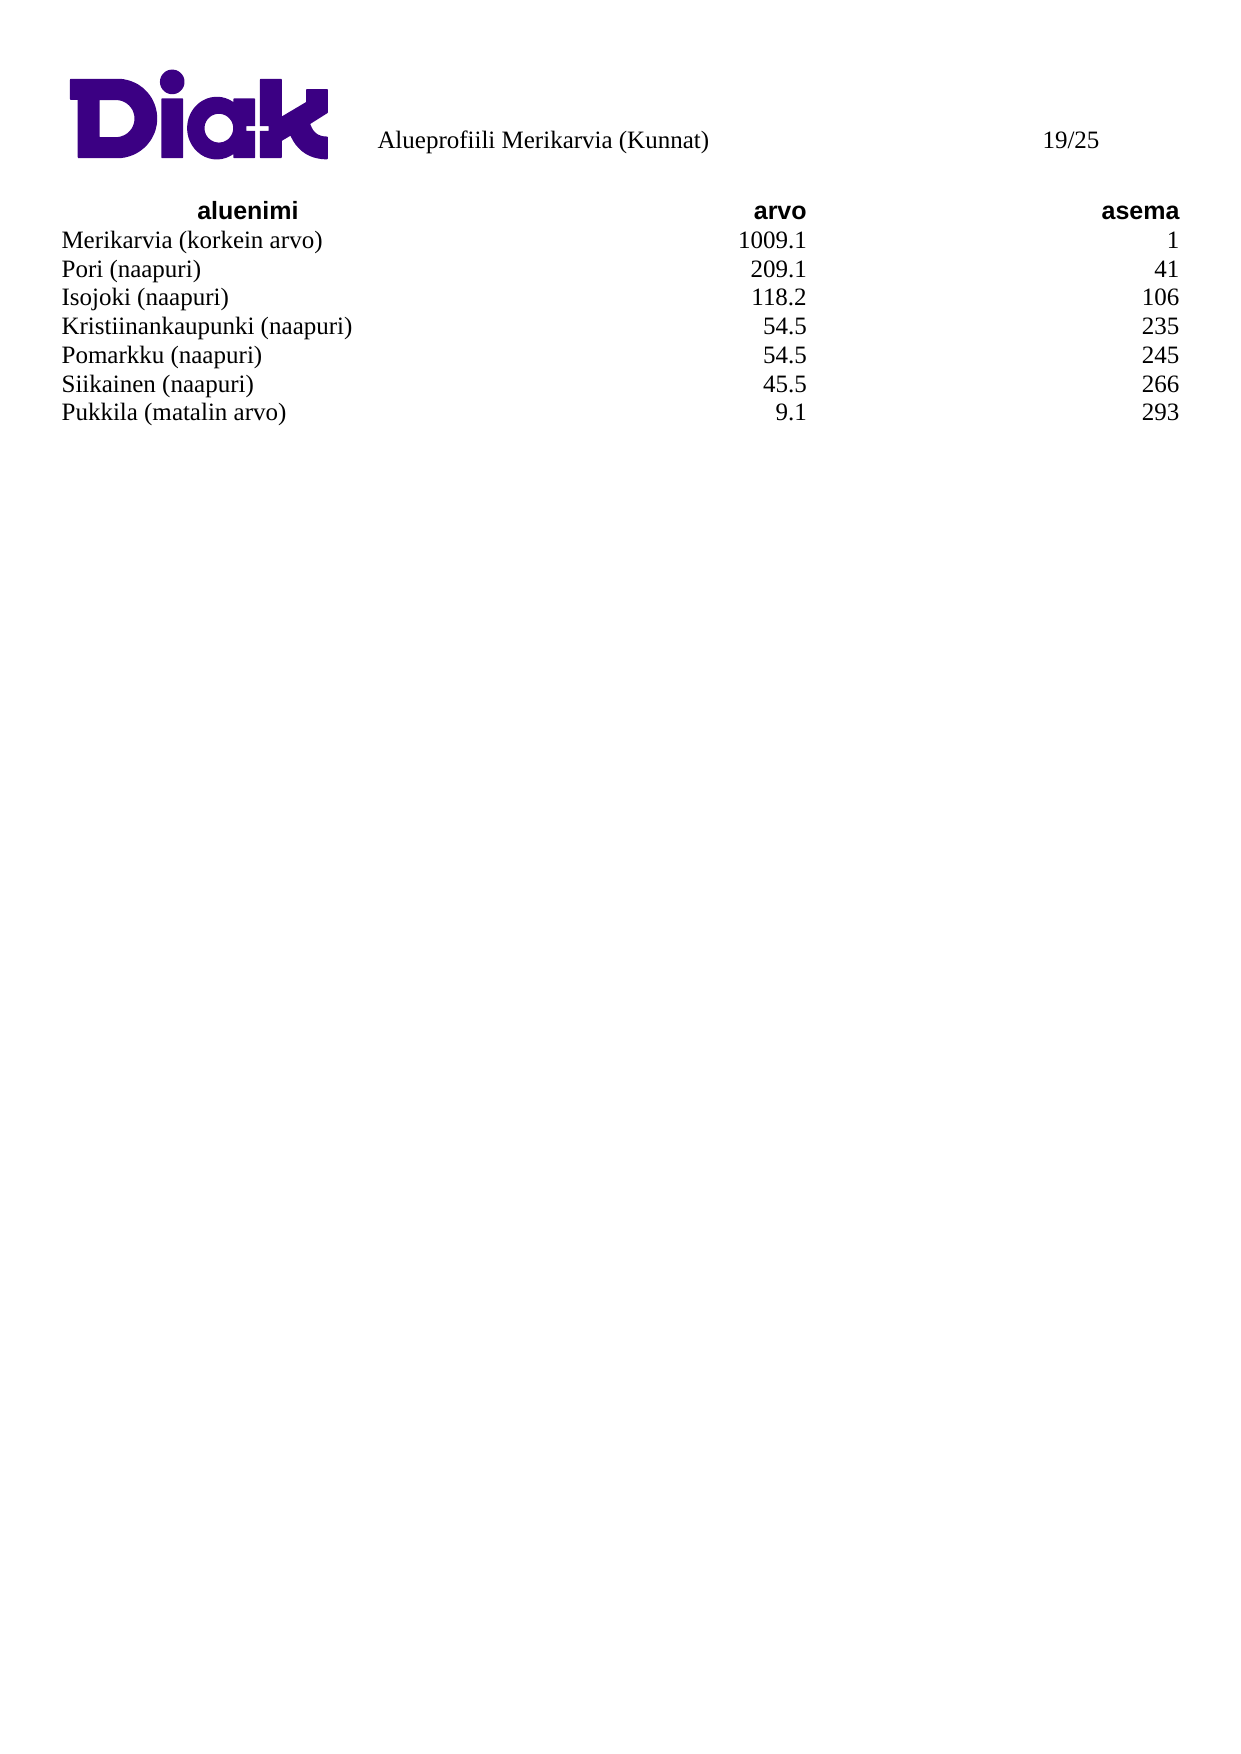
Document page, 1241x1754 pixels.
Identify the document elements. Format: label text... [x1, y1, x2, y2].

table_cell 9.1 [434, 398, 806, 426]
table_cell 293 [806, 398, 1179, 426]
table_header aluenimi [61, 196, 434, 225]
table_cell 1009.1 [434, 225, 806, 254]
table_cell 54.5 [434, 340, 806, 369]
table_cell 118.2 [434, 283, 806, 311]
table_cell 106 [806, 283, 1179, 311]
table_cell Kristiinankaupunki (naapuri) [61, 311, 434, 340]
table_header arvo [434, 196, 806, 225]
table_header asema [806, 196, 1179, 225]
table_cell 209.1 [434, 254, 806, 282]
table_cell 45.5 [434, 369, 806, 397]
table_cell 54.5 [434, 311, 806, 340]
table_cell 235 [806, 311, 1179, 340]
table_cell 1 [806, 225, 1179, 254]
table_cell Isojoki (naapuri) [61, 283, 434, 311]
table_cell Pori (naapuri) [61, 254, 434, 282]
table_cell 245 [806, 340, 1179, 369]
table_cell Pukkila (matalin arvo) [61, 398, 434, 426]
table_cell 41 [806, 254, 1179, 282]
table_cell Merikarvia (korkein arvo) [61, 225, 434, 254]
table_cell Pomarkku (naapuri) [61, 340, 434, 369]
table_cell Siikainen (naapuri) [61, 369, 434, 397]
table_cell 266 [806, 369, 1179, 397]
